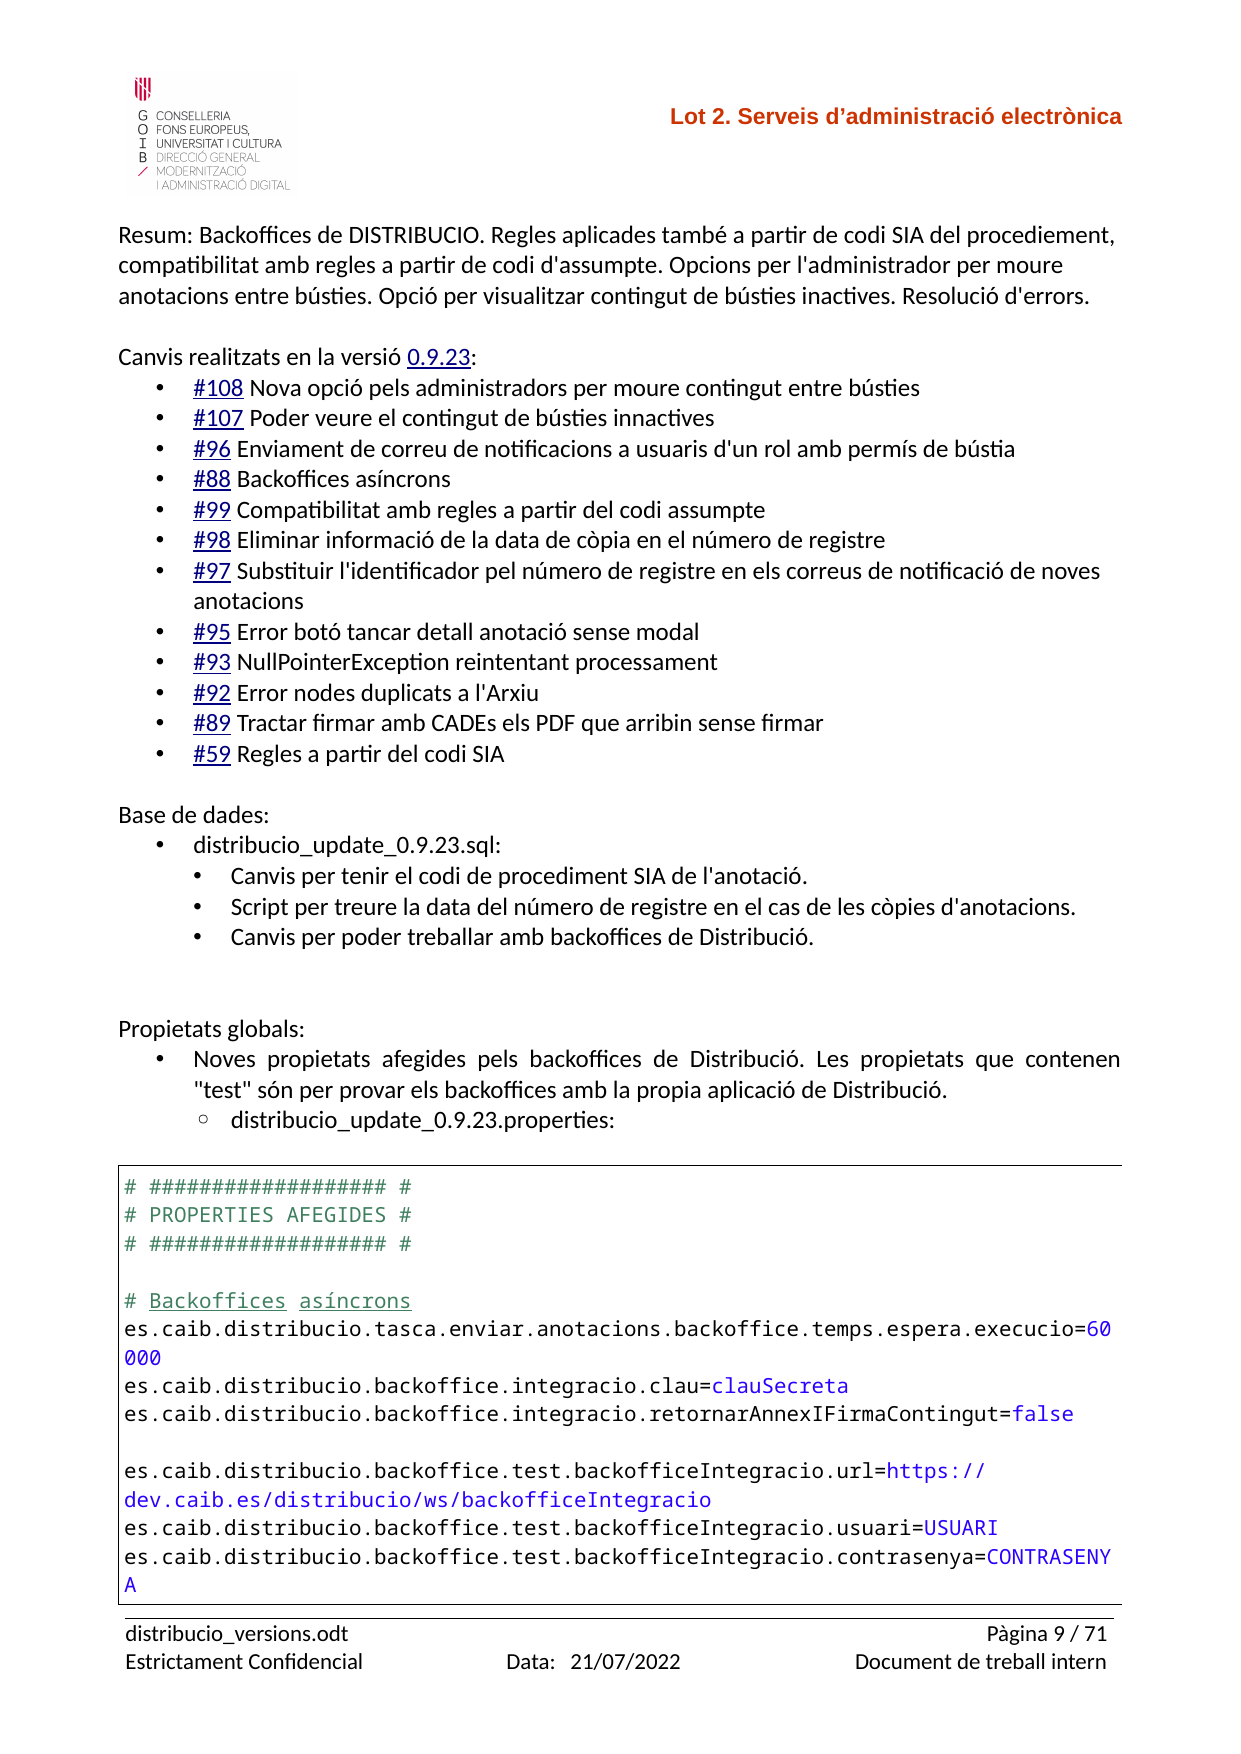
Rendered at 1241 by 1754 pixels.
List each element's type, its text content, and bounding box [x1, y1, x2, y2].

text Canvis realitzats en la versió 0.9.23: [118, 341, 1122, 372]
list distribucio_update_0.9.23.sql: [156, 829, 1122, 860]
list #88 Backoffices asíncrons [156, 463, 1122, 494]
list distribucio_update_0.9.23.properties: [193, 1104, 1122, 1135]
list #96 Enviament de correu de notificacions a usuaris d'un rol amb permís de bústia [156, 433, 1122, 463]
list #108 Nova opció pels administradors per moure contingut entre bústies [156, 372, 1122, 402]
list #92 Error nodes duplicats a l'Arxiu [156, 677, 1122, 707]
table_header # ################### # # PROPERTIES AFEGIDES # # ################### # # Backoffices asíncrons es.caib.distribucio.tasca.enviar.anotacions.backoffice.temps.espera.execucio=60000 es.caib.distribucio.backoffice.integracio.clau=clauSecreta es.caib.distribucio.backoffice.integracio.retornarAnnexIFirmaContingut=false es.caib.distribucio.backoffice.test.backofficeIntegracio.url=https://dev.caib.es/distribucio/ws/backofficeIntegracio es.caib.distribucio.backoffice.test.backofficeIntegracio.usuari=USUARI es.caib.distribucio.backoffice.test.backofficeIntegracio.contrasenya=CONTRASENYA [119, 1166, 1122, 1604]
list Canvis per tenir el codi de procediment SIA de l'anotació. [193, 860, 1122, 891]
list #59 Regles a partir del codi SIA [156, 738, 1122, 768]
list #97 Substituir l'identificador pel número de registre en els correus de notificació de noves anotacions [156, 555, 1122, 616]
list Noves propietats afegides pels backoffices de Distribució. Les propietats que contenen "test" són per provar els backoffices amb la propia aplicació de Distribució. [156, 1043, 1122, 1104]
picture [126, 70, 299, 197]
list Canvis per poder treballar amb backoffices de Distribució. [193, 921, 1122, 952]
list Script per treure la data del número de registre en el cas de les còpies d'anotacions. [193, 891, 1122, 921]
list #107 Poder veure el contingut de bústies innactives [156, 402, 1122, 433]
list #93 NullPointerException reintentant processament [156, 646, 1122, 677]
text Resum: Backoffices de DISTRIBUCIO. Regles aplicades també a partir de codi SIA del procediement, compatibilitat amb regles a partir de codi d'assumpte. Opcions per l'administrador per moure anotacions entre bústies. Opció per visualitzar contingut de bústies inactives. Resolució d'errors. [118, 219, 1122, 311]
text Propietats globals: [118, 1013, 1122, 1043]
list #89 Tractar firmar amb CADEs els PDF que arribin sense firmar [156, 707, 1122, 738]
list #99 Compatibilitat amb regles a partir del codi assumpte [156, 494, 1122, 524]
list #95 Error botó tancar detall anotació sense modal [156, 616, 1122, 646]
list #98 Eliminar informació de la data de còpia en el número de registre [156, 524, 1122, 555]
text Base de dades: [118, 799, 1122, 829]
